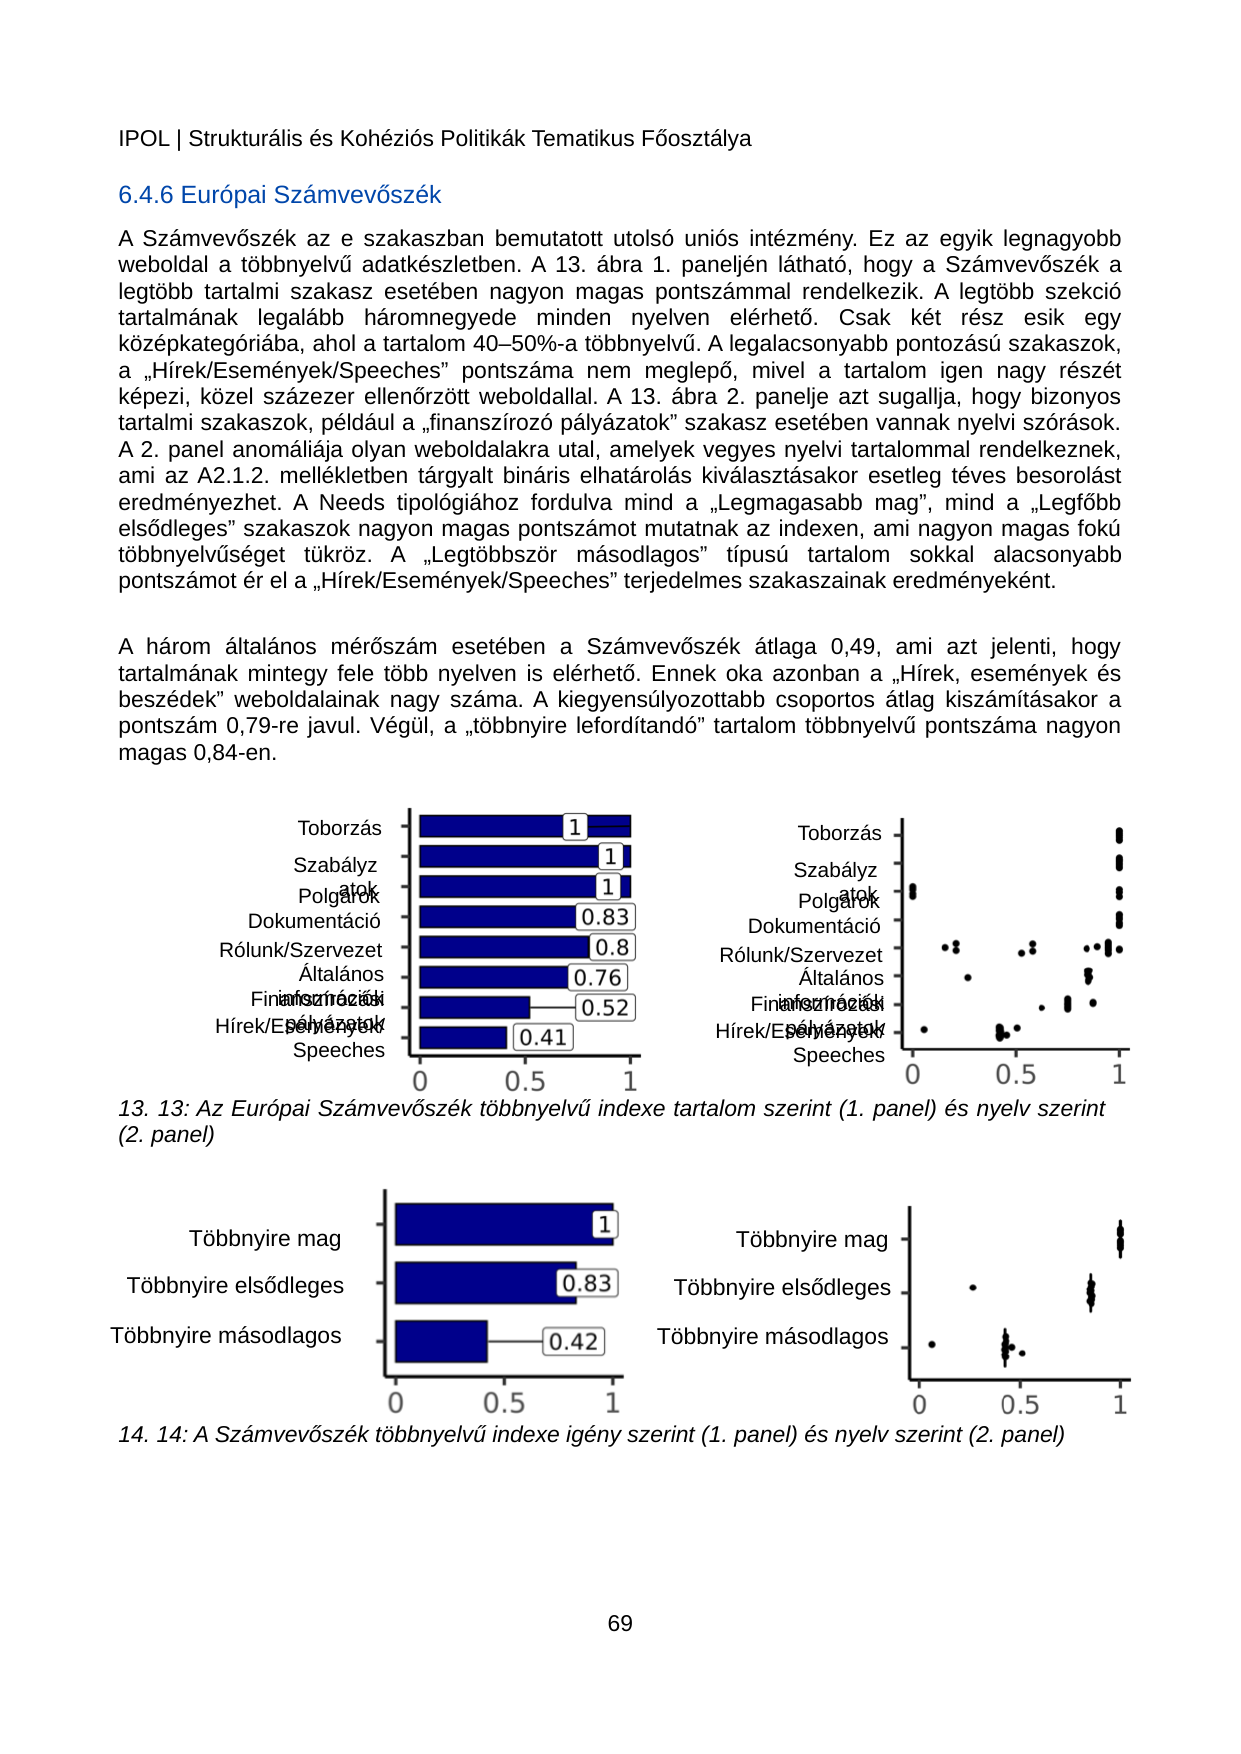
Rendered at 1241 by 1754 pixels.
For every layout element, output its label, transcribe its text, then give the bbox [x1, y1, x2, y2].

text 14. 14: A Számvevőszék többnyelvű indexe igény szerint (1. panel) és nyelv szerint (2. panel) [118, 1196, 1103, 1447]
picture [395, 800, 643, 1095]
picture [896, 1201, 1133, 1421]
text 13. 13: Az Európai Számvevőszék többnyelvű indexe tartalom szerint (1. panel) és nyelv szerint (2. panel) [118, 1095, 1106, 1147]
picture [893, 810, 1137, 1088]
text A Számvevőszék az e szakaszban bemutatott utolsó uniós intézmény. Ez az egyik legnagyobb weboldal a többnyelvű adatkészletben. A 13. ábra 1. paneljén látható, hogy a Számvevőszék a legtöbb tartalmi szakasz esetében nagyon magas pontszámmal rendelkezik. A legtöbb szekció tartalmának legalább háromnegyede minden nyelven elérhető. Csak két rész esik egy középkategóriába, ahol a tartalom 40–50%-a többnyelvű. A legalacsonyabb pontozású szakaszok, a „Hírek/Események/Speeches” pontszáma nem meglepő, mivel a tartalom igen nagy részét képezi, közel százezer ellenőrzött weboldallal. A 13. ábra 2. panelje azt sugallja, hogy bizonyos tartalmi szakaszok, például a „finanszírozó pályázatok” szakasz esetében vannak nyelvi szórások. A 2. panel anomáliája olyan weboldalakra utal, amelyek vegyes nyelvi tartalommal rendelkeznek, ami az A2.1.2. mellékletben tárgyalt bináris elhatárolás kiválasztásakor esetleg téves besorolást eredményezhet. A Needs tipológiához fordulva mind a „Legmagasabb mag”, mind a „Legfőbb elsődleges” szakaszok nagyon magas pontszámot mutatnak az indexen, ami nagyon magas fokú többnyelvűséget tükröz. A „Legtöbbször másodlagos” típusú tartalom sokkal alacsonyabb pontszámot ér el a „Hírek/Események/Speeches” terjedelmes szakaszainak eredményeként. [118, 225, 1122, 594]
picture [373, 1183, 631, 1418]
text A három általános mérőszám esetében a Számvevőszék átlaga 0,49, ami azt jelenti, hogy tartalmának mintegy fele több nyelven is elérhető. Ennek oka azonban a „Hírek, események és beszédek” weboldalainak nagy száma. A kiegyensúlyozottabb csoportos átlag kiszámításakor a pontszám 0,79-re javul. Végül, a „többnyire lefordítandó” tartalom többnyelvű pontszáma nagyon magas 0,84-en. [118, 633, 1122, 765]
subtitle 6.4.6 Európai Számvevőszék [118, 180, 1122, 209]
